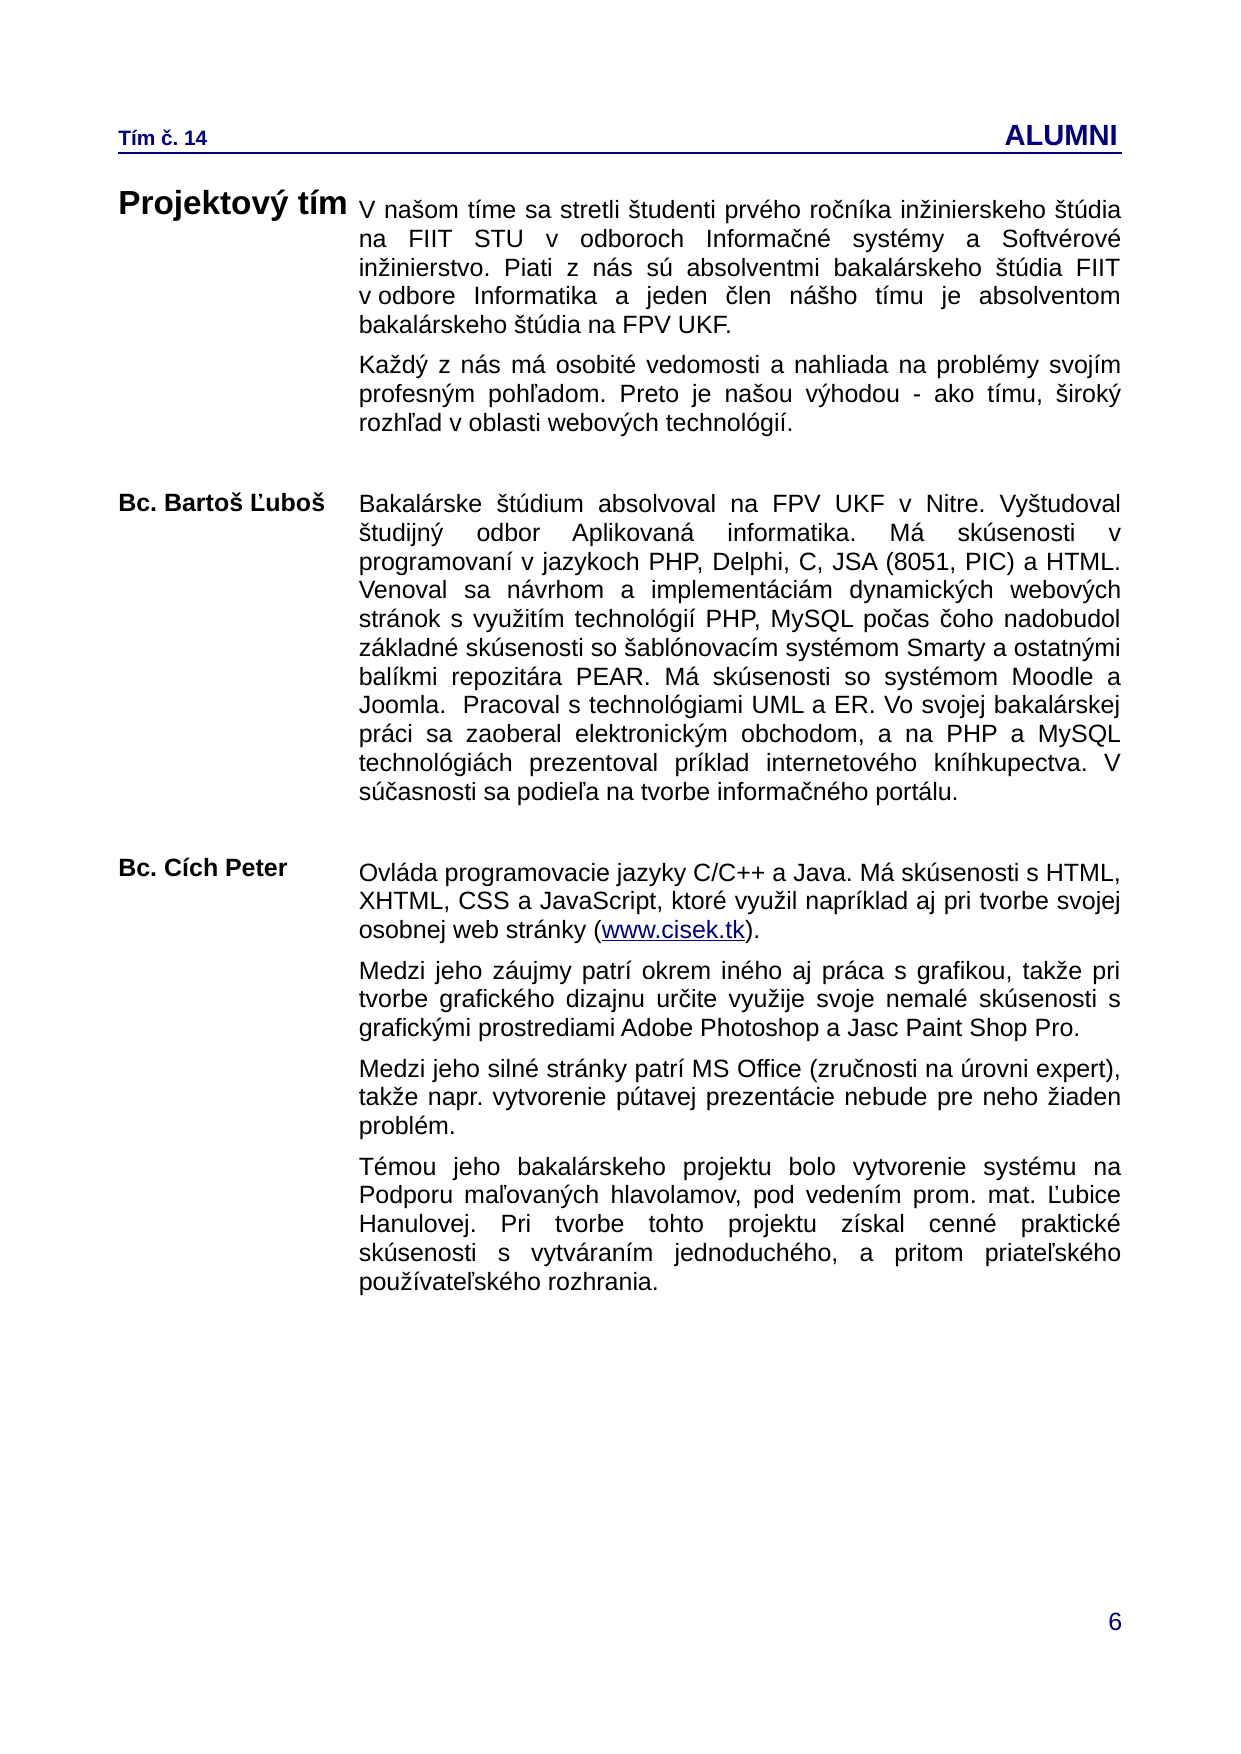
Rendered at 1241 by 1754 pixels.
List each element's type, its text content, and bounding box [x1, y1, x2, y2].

text Ovláda programovacie jazyky C/C++ a Java. Má skúsenosti s HTML, XHTML, CSS a JavaScript, ktoré využil napríklad aj pri tvorbe svojej osobnej web stránky (www.cisek.tk). [358, 858, 1122, 944]
text V našom tíme sa stretli študenti prvého ročníka inžinierskeho štúdia na FIIT STU v odboroch Informačné systémy a Softvérové inžinierstvo. Piati z nás sú absolventmi bakalárskeho štúdia FIIT v odbore Informatika a jeden člen nášho tímu je absolventom bakalárskeho štúdia na FPV UKF. [358, 195, 1122, 339]
subtitle Bc. Bartoš Ľuboš [118, 488, 358, 517]
text Bakalárske štúdium absolvoval na FPV UKF v Nitre. Vyštudoval študijný odbor Aplikovaná informatika. Má skúsenosti v programovaní v jazykoch PHP, Delphi, C, JSA (8051, PIC) a HTML. Venoval sa návrhom a implementáciám dynamických webových stránok s využitím technológií PHP, MySQL počas čoho nadobudol základné skúsenosti so šablónovacím systémom Smarty a ostatnými balíkmi repozitára PEAR. Má skúsenosti so systémom Moodle a Joomla. Pracoval s technológiami UML a ER. Vo svojej bakalárskej práci sa zaoberal elektronickým obchodom, a na PHP a MySQL technológiách prezentoval príklad internetového kníhkupectva. V súčasnosti sa podieľa na tvorbe informačného portálu. [358, 489, 1122, 805]
subtitle Bc. Cích Peter [118, 853, 358, 882]
subtitle Projektový tím [118, 183, 358, 222]
text Každý z nás má osobité vedomosti a nahliada na problémy svojím profesným pohľadom. Preto je našou výhodou - ako tímu, široký rozhľad v oblasti webových technológií. [358, 351, 1122, 437]
text Medzi jeho záujmy patrí okrem iného aj práca s grafikou, takže pri tvorbe grafického dizajnu určite využije svoje nemalé skúsenosti s grafickými prostrediami Adobe Photoshop a Jasc Paint Shop Pro. [358, 956, 1122, 1042]
text Medzi jeho silné stránky patrí MS Office (zručnosti na úrovni expert), takže napr. vytvorenie pútavej prezentácie nebude pre neho žiaden problém. [358, 1054, 1122, 1140]
text Témou jeho bakalárskeho projektu bolo vytvorenie systému na Podporu maľovaných hlavolamov, pod vedením prom. mat. Ľubice Hanulovej. Pri tvorbe tohto projektu získal cenné praktické skúsenosti s vytváraním jednoduchého, a pritom priateľského používateľského rozhrania. [358, 1152, 1122, 1295]
